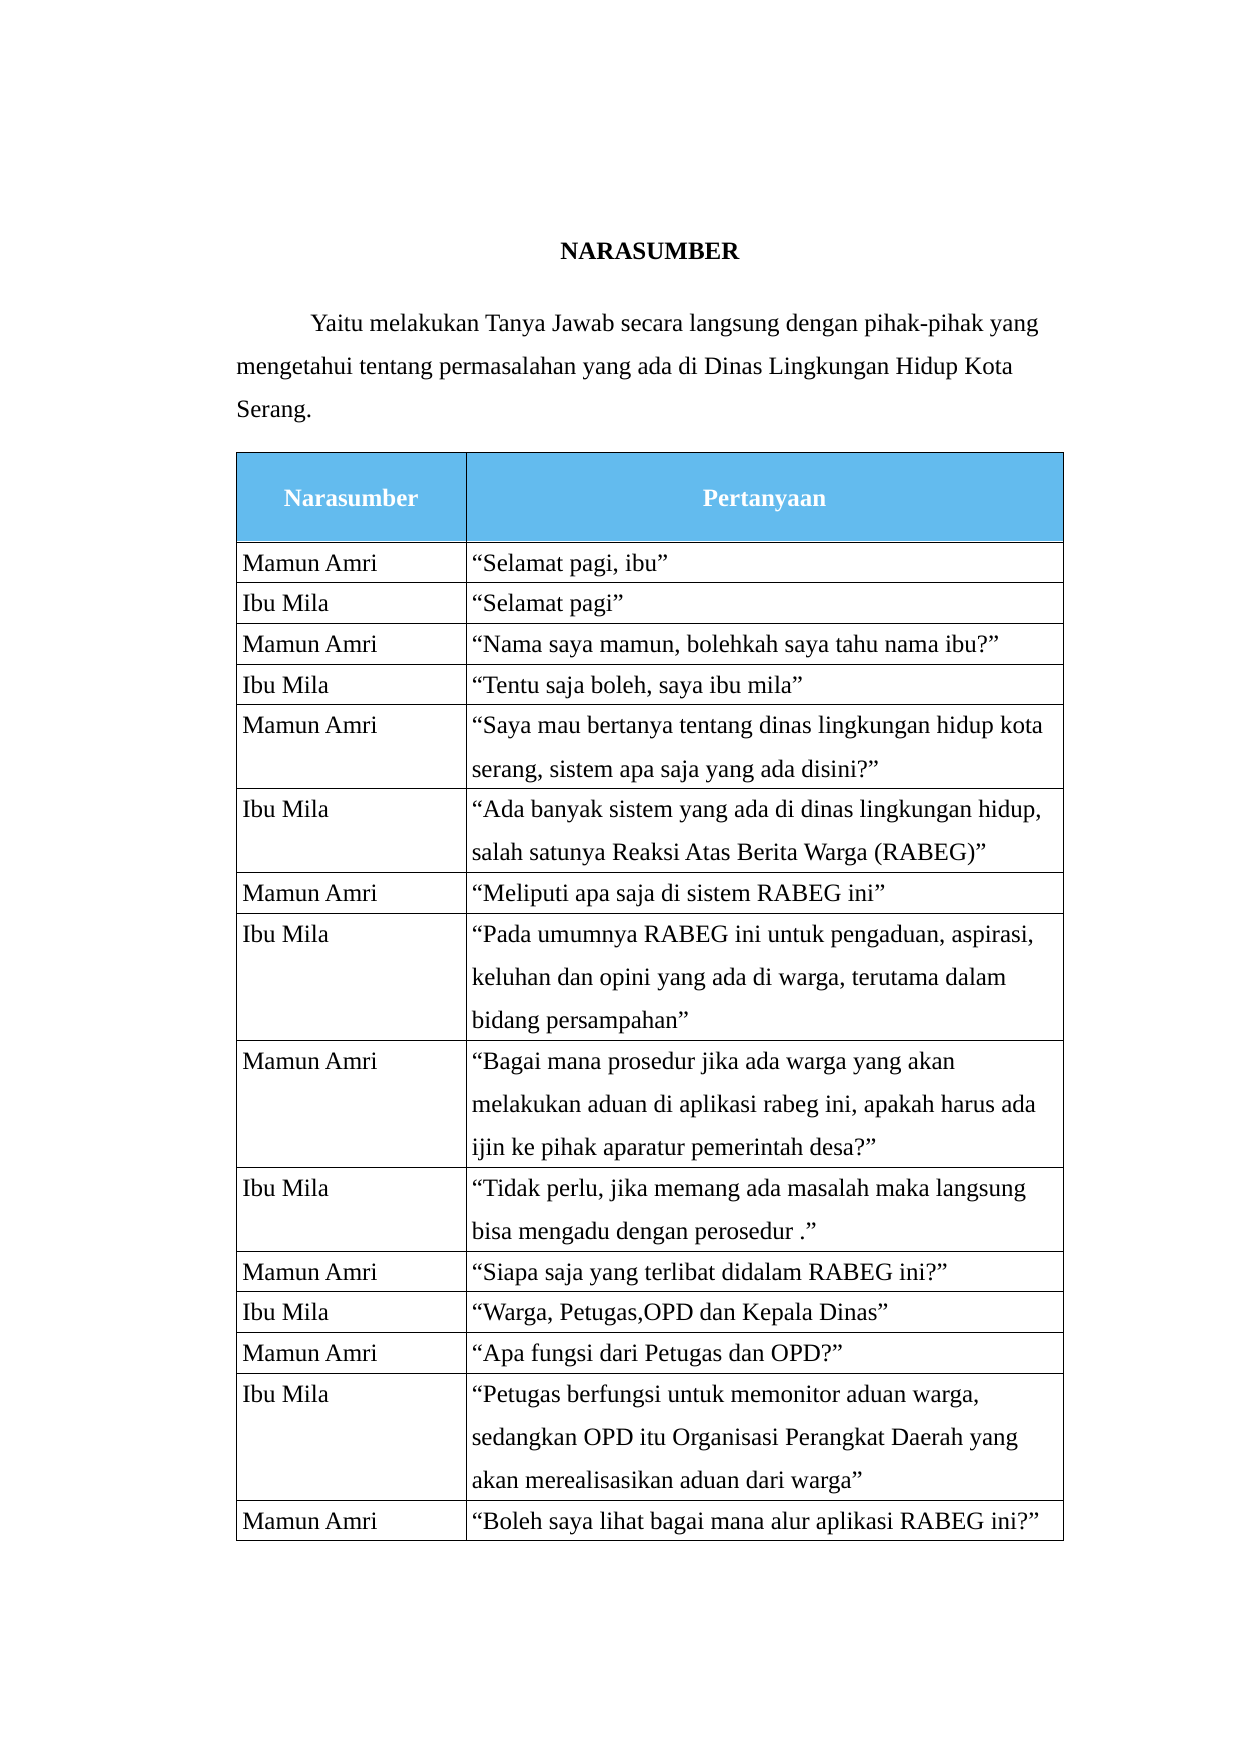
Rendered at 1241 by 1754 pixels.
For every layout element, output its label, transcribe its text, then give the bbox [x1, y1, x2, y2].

table_cell “Selamat pagi, ibu” [467, 543, 1063, 582]
table_cell Mamun Amri [237, 1041, 466, 1167]
table_cell Mamun Amri [237, 624, 466, 663]
table_cell “Boleh saya lihat bagai mana alur aplikasi RABEG ini?” [467, 1501, 1063, 1540]
table_cell Ibu Mila [237, 789, 466, 872]
table_cell Ibu Mila [237, 914, 466, 1040]
table_cell “Saya mau bertanya tentang dinas lingkungan hidup kota serang, sistem apa saja yang ada disini?” [467, 705, 1063, 788]
table_cell “Meliputi apa saja di sistem RABEG ini” [467, 873, 1063, 913]
table_cell Mamun Amri [237, 1501, 466, 1540]
table_cell “Pada umumnya RABEG ini untuk pengaduan, aspirasi, keluhan dan opini yang ada di warga, terutama dalam bidang persampahan” [467, 914, 1063, 1040]
table_cell Mamun Amri [237, 1333, 466, 1373]
table_cell “Apa fungsi dari Petugas dan OPD?” [467, 1333, 1063, 1373]
text NARASUMBER [236, 236, 1063, 265]
table_cell “Petugas berfungsi untuk memonitor aduan warga, sedangkan OPD itu Organisasi Perangkat Daerah yang akan merealisasikan aduan dari warga” [467, 1374, 1063, 1500]
table_cell Mamun Amri [237, 543, 466, 582]
table_cell “Nama saya mamun, bolehkah saya tahu nama ibu?” [467, 624, 1063, 663]
table_header Narasumber [237, 453, 466, 541]
table_cell “Tidak perlu, jika memang ada masalah maka langsung bisa mengadu dengan perosedur .” [467, 1168, 1063, 1251]
table_cell “Tentu saja boleh, saya ibu mila” [467, 665, 1063, 704]
text Yaitu melakukan Tanya Jawab secara langsung dengan pihak-pihak yang mengetahui tentang permasalahan yang ada di Dinas Lingkungan Hidup Kota Serang. [236, 308, 1063, 423]
table_cell Ibu Mila [237, 1374, 466, 1500]
table_cell Ibu Mila [237, 583, 466, 623]
table_cell Ibu Mila [237, 1168, 466, 1251]
table_cell “Siapa saja yang terlibat didalam RABEG ini?” [467, 1252, 1063, 1291]
table_cell Mamun Amri [237, 873, 466, 913]
table_cell “Warga, Petugas,OPD dan Kepala Dinas” [467, 1292, 1063, 1332]
table_cell “Selamat pagi” [467, 583, 1063, 623]
table_cell “Bagai mana prosedur jika ada warga yang akan melakukan aduan di aplikasi rabeg ini, apakah harus ada ijin ke pihak aparatur pemerintah desa?” [467, 1041, 1063, 1167]
table_header Pertanyaan [467, 453, 1063, 541]
table_cell Mamun Amri [237, 705, 466, 788]
table_cell Ibu Mila [237, 665, 466, 704]
table_cell “Ada banyak sistem yang ada di dinas lingkungan hidup, salah satunya Reaksi Atas Berita Warga (RABEG)” [467, 789, 1063, 872]
table_cell Ibu Mila [237, 1292, 466, 1332]
table_cell Mamun Amri [237, 1252, 466, 1291]
